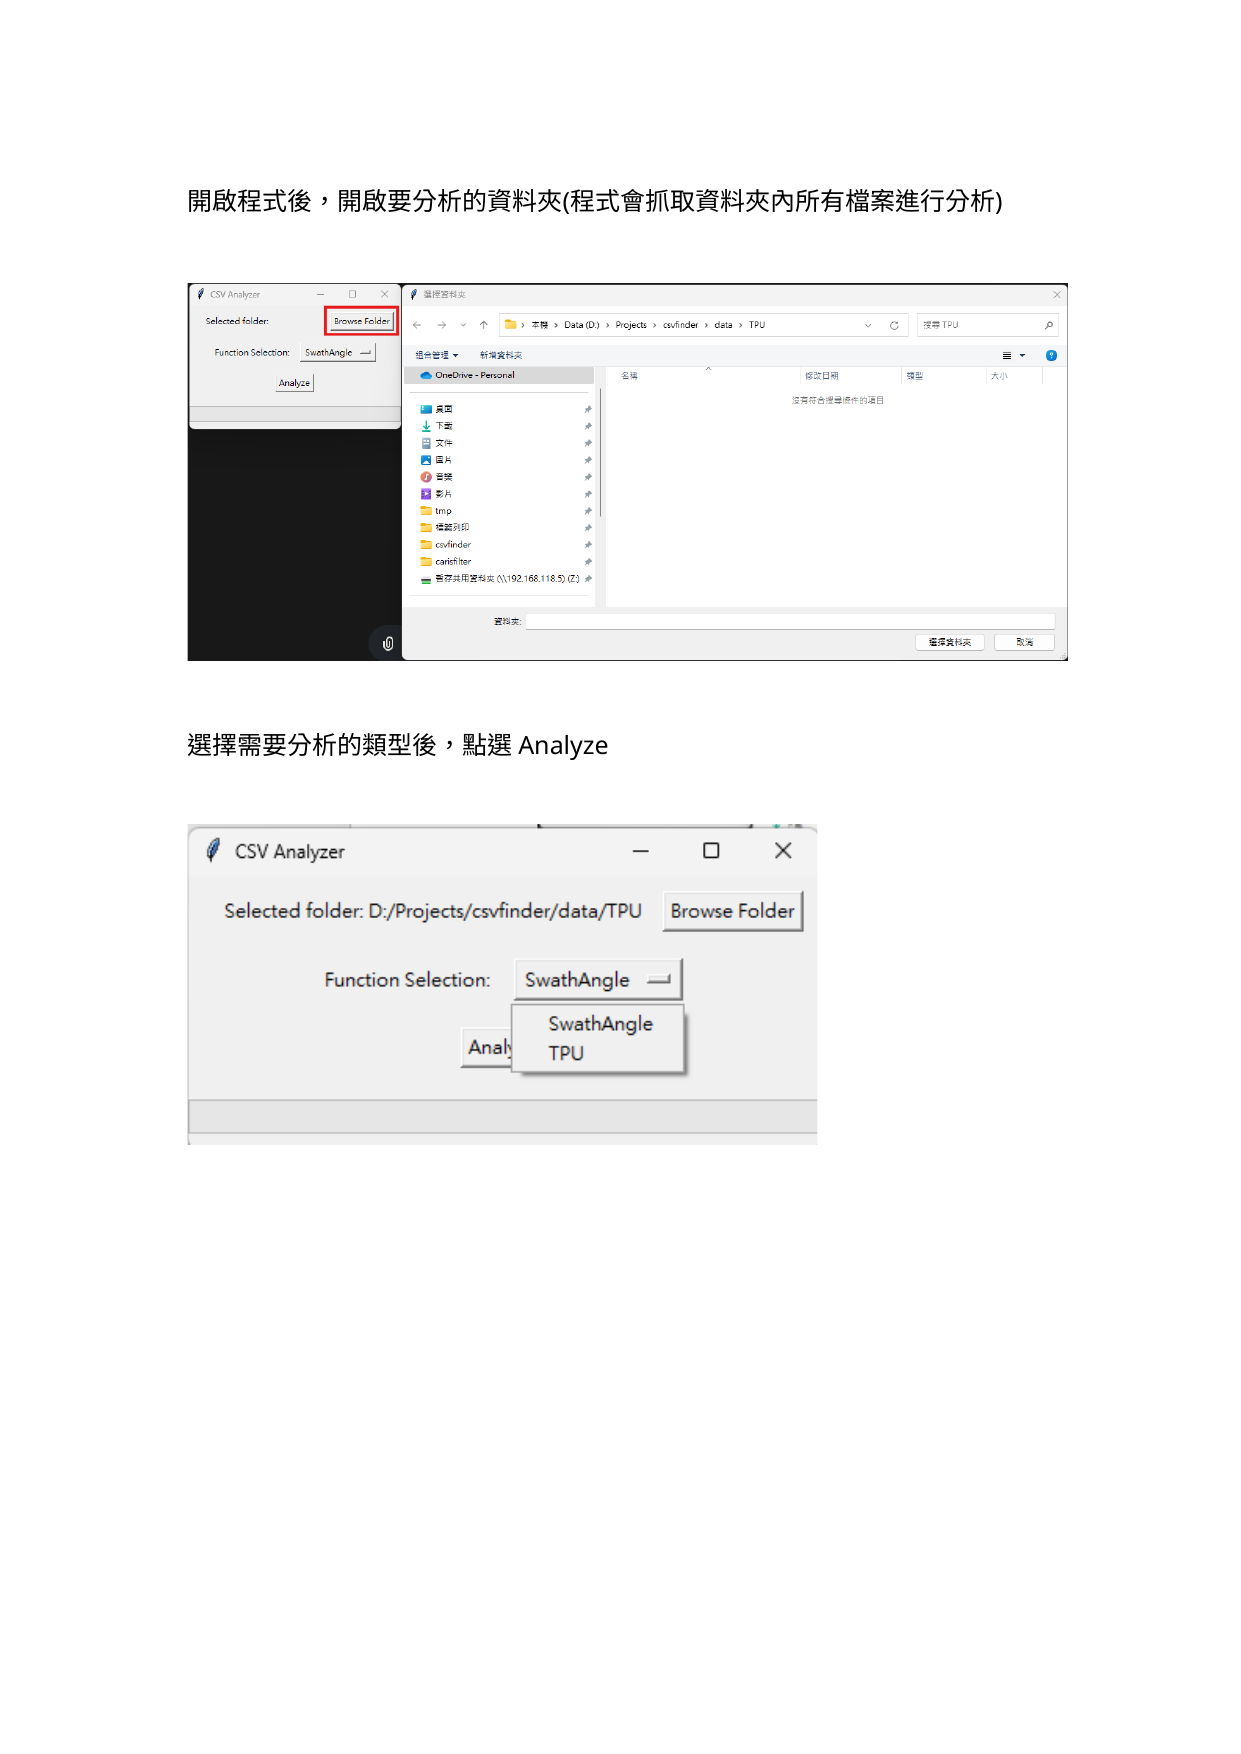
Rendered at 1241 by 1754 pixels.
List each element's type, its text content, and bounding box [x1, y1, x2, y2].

text 選擇需要分析的類型後，點選 Analyze [187, 702, 1053, 764]
text 開啟程式後，開啟要分析的資料夾(程式會抓取資料夾內所有檔案進行分析) [187, 158, 1053, 221]
